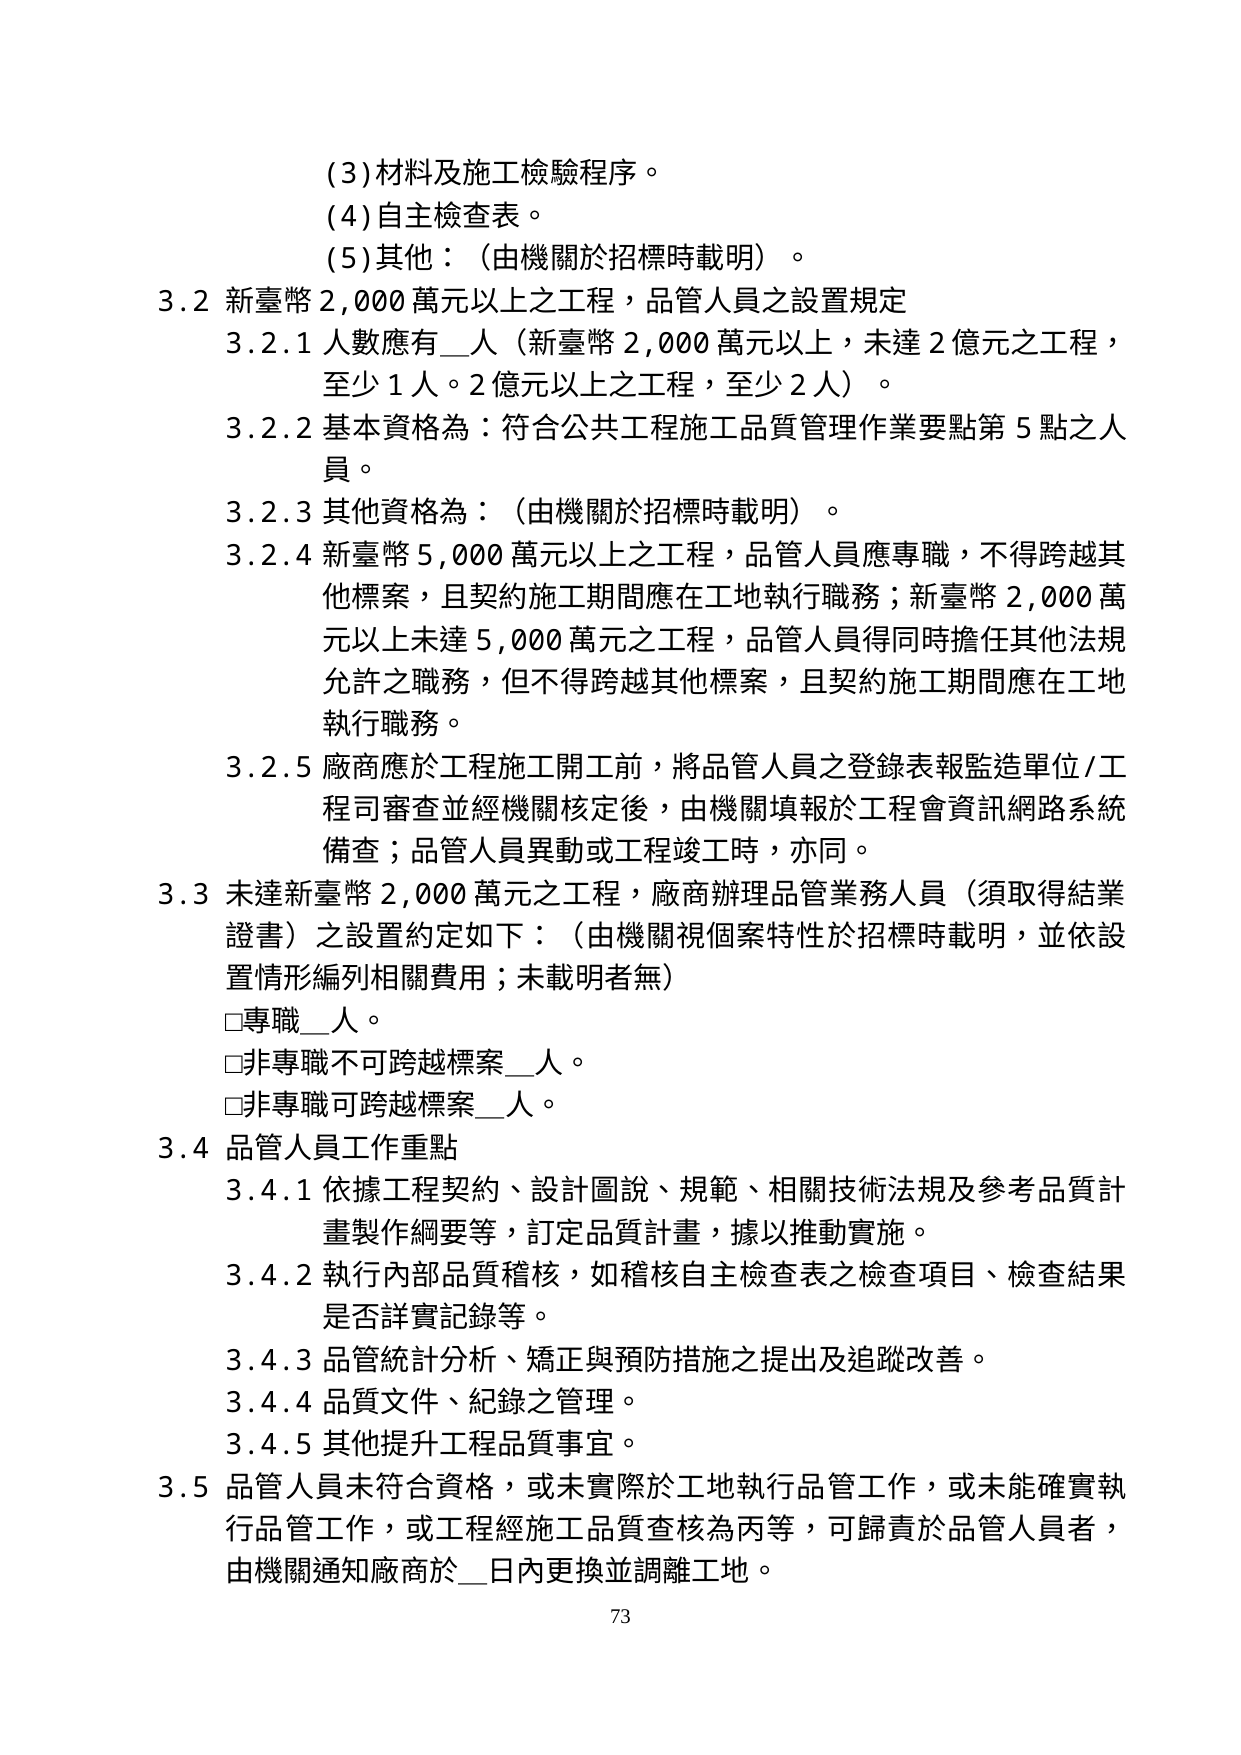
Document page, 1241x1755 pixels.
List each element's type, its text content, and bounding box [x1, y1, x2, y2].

list 其他資格為：（由機關於招標時載明）。 [225, 489, 1128, 531]
list 材料及施工檢驗程序。 [322, 150, 1128, 192]
list 其他：（由機關於招標時載明）。 [322, 235, 1128, 277]
list 依據工程契約、設計圖說、規範、相關技術法規及參考品質計畫製作綱要等，訂定品質計畫，據以推動實施。 [225, 1167, 1128, 1251]
list 其他提升工程品質事宜。 [225, 1421, 1128, 1463]
list 廠商應於工程施工開工前，將品管人員之登錄表報監造單位/工程司審查並經機關核定後，由機關填報於工程會資訊網路系統備查；品管人員異動或工程竣工時，亦同。 [225, 743, 1128, 870]
list 未達新臺幣2,000萬元之工程，廠商辦理品管業務人員（須取得結業證書）之設置約定如下：（由機關視個案特性於招標時載明，並依設置情形編列相關費用；未載明者無） [157, 870, 1128, 997]
list 品管統計分析、矯正與預防措施之提出及追蹤改善。 [225, 1336, 1128, 1378]
text □非專職可跨越標案＿人。 [225, 1082, 1128, 1124]
list 執行內部品質稽核，如稽核自主檢查表之檢查項目、檢查結果是否詳實記錄等。 [225, 1251, 1128, 1336]
list 品質文件、紀錄之管理。 [225, 1378, 1128, 1421]
list 新臺幣2,000萬元以上之工程，品管人員之設置規定 [157, 277, 1128, 319]
text □非專職不可跨越標案＿人。 [225, 1039, 1128, 1082]
list 基本資格為：符合公共工程施工品質管理作業要點第5點之人員。 [225, 404, 1128, 489]
list 人數應有＿人（新臺幣2,000萬元以上，未達2億元之工程，至少1人。2億元以上之工程，至少2人）。 [225, 319, 1128, 404]
text □專職＿人。 [225, 997, 1128, 1039]
list 品管人員工作重點 [157, 1124, 1128, 1167]
list 品管人員未符合資格，或未實際於工地執行品管工作，或未能確實執行品管工作，或工程經施工品質查核為丙等，可歸責於品管人員者，由機關通知廠商於＿日內更換並調離工地。 [157, 1463, 1128, 1590]
list 自主檢查表。 [322, 192, 1128, 235]
list 新臺幣5,000萬元以上之工程，品管人員應專職，不得跨越其他標案，且契約施工期間應在工地執行職務；新臺幣2,000萬元以上未達5,000萬元之工程，品管人員得同時擔任其他法規允許之職務，但不得跨越其他標案，且契約施工期間應在工地執行職務。 [225, 531, 1128, 743]
